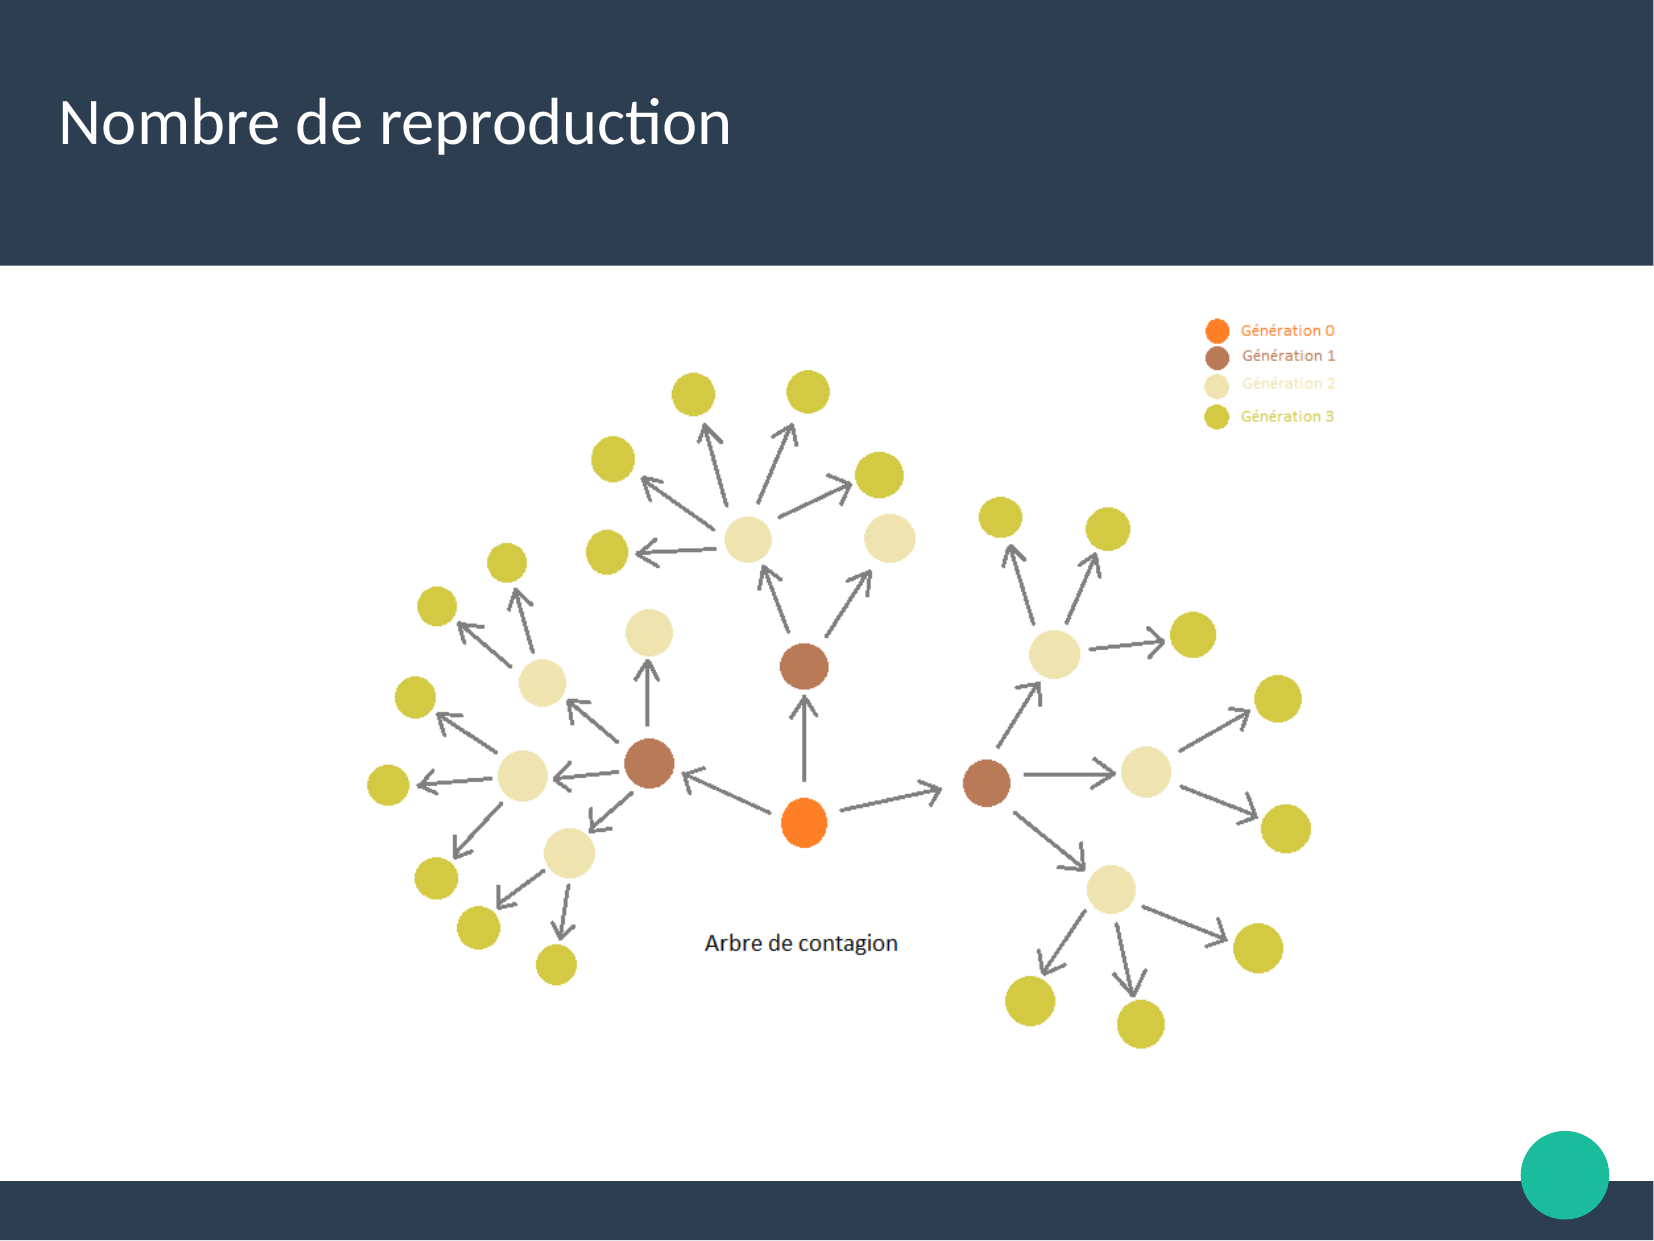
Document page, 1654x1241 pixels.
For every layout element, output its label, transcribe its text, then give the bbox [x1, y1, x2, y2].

title Nombre de reproduction [59, 49, 1595, 207]
picture [330, 310, 1382, 1063]
